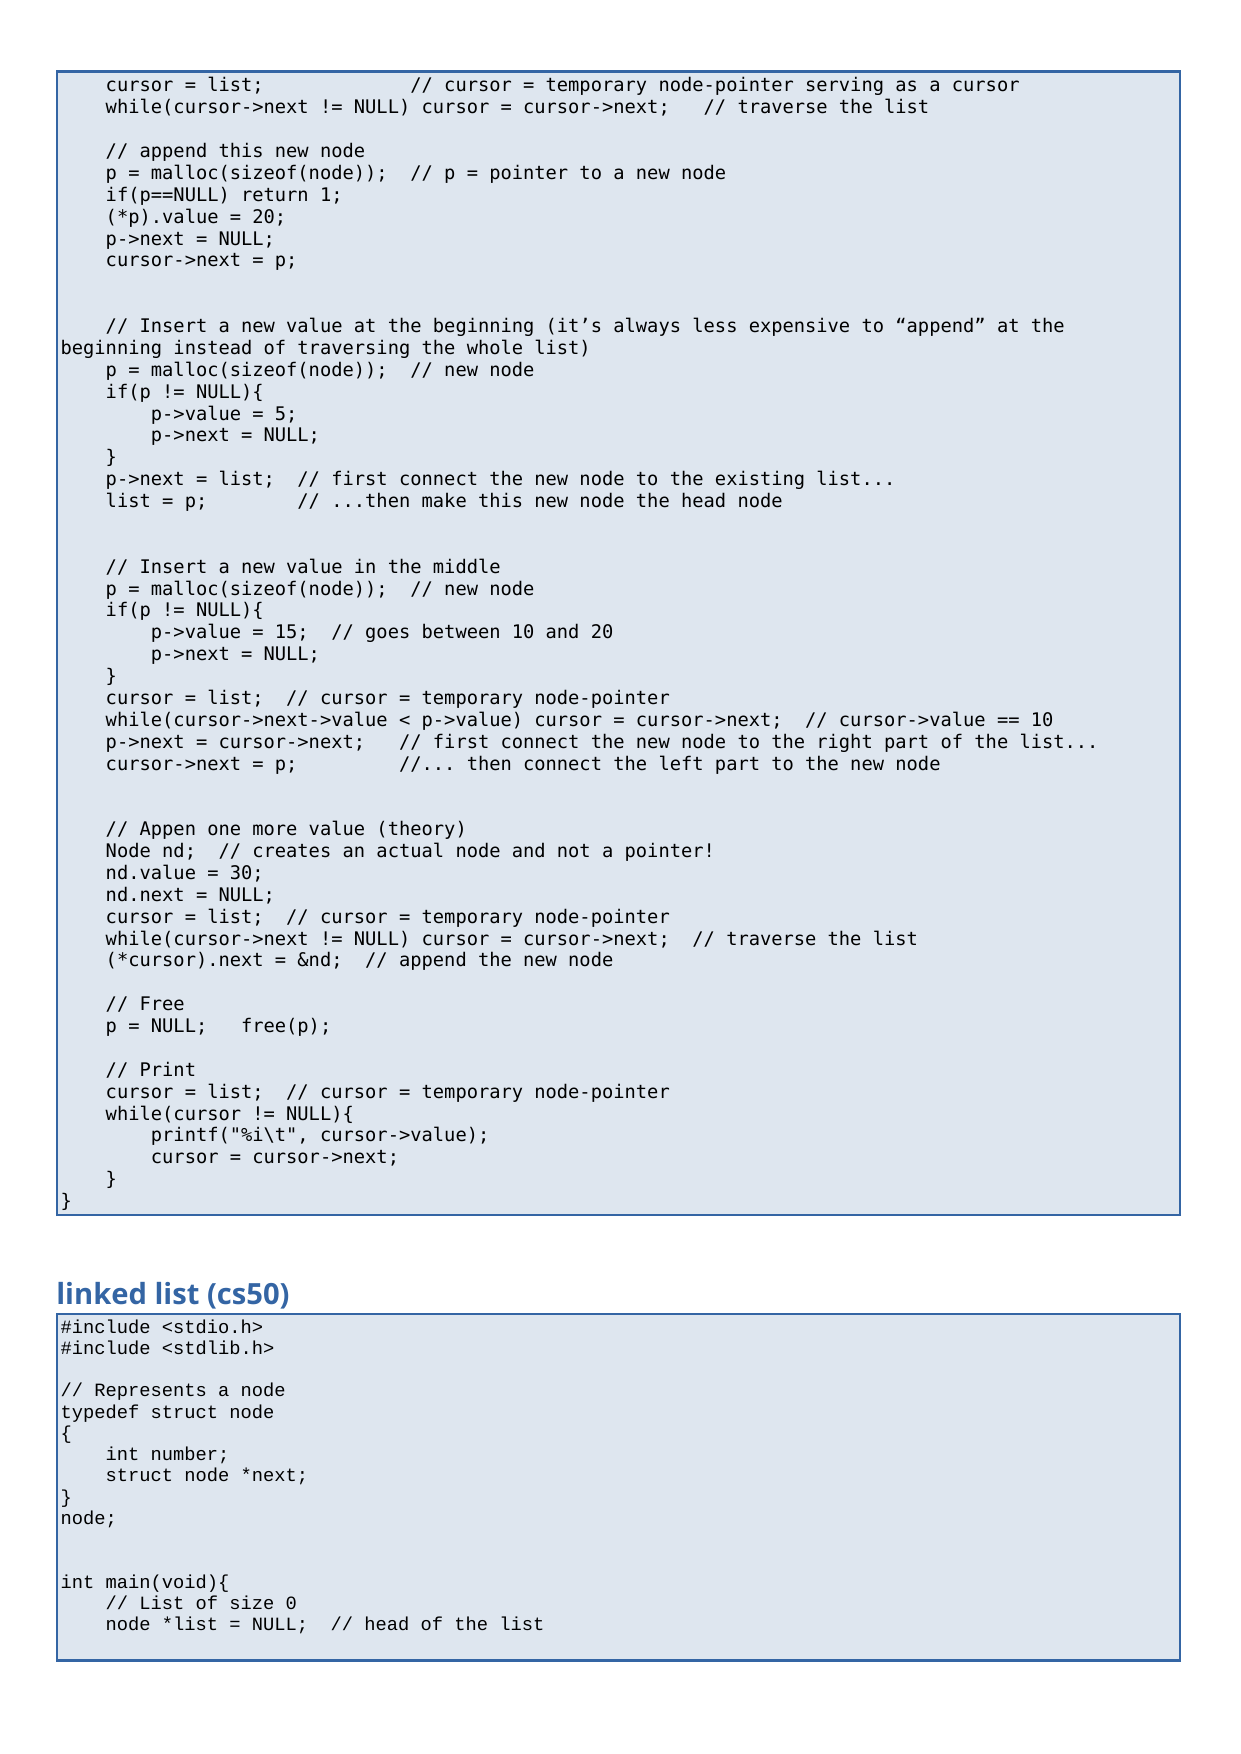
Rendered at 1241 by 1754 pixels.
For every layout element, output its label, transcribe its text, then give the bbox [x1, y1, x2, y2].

text p->next = NULL; [58, 420, 1179, 442]
text // Represents a node [58, 1377, 1179, 1398]
text } [58, 1483, 1179, 1504]
text Node nd; // creates an actual node and not a pointer! [58, 836, 1179, 858]
text (*cursor).next = &nd; // append the new node [58, 945, 1179, 967]
text p->next = NULL; [58, 639, 1179, 661]
text // Insert a new value in the middle [58, 552, 1179, 573]
text p->next = list; // first connect the new node to the existing list... [58, 464, 1179, 486]
title linked list (cs50) [56, 1274, 1181, 1313]
text cursor = list; // cursor = temporary node-pointer [58, 1077, 1179, 1098]
text #include <stdlib.h> [58, 1334, 1179, 1356]
text p->next = cursor->next; // first connect the new node to the right part of the list... [58, 727, 1179, 748]
text } [58, 1164, 1179, 1186]
text node *list = NULL; // head of the list [58, 1611, 1179, 1632]
text int main(void){ [58, 1568, 1179, 1589]
text list = p; // ...then make this new node the head node [58, 486, 1179, 508]
text if(p != NULL){ [58, 377, 1179, 398]
text if(p==NULL) return 1; [58, 180, 1179, 202]
text cursor = list; // cursor = temporary node-pointer serving as a cursor [58, 73, 1179, 92]
text // append this new node [58, 136, 1179, 158]
text } [58, 1186, 1179, 1214]
text // Print [58, 1055, 1179, 1077]
text // Insert a new value at the beginning (it’s always less expensive to “append” at the beginning instead of traversing the whole list) [58, 311, 1179, 355]
text node; [58, 1504, 1179, 1526]
text nd.next = NULL; [58, 880, 1179, 902]
text cursor = cursor->next; [58, 1142, 1179, 1164]
text (*p).value = 20; [58, 202, 1179, 223]
text cursor = list; // cursor = temporary node-pointer [58, 902, 1179, 923]
text // Free [58, 989, 1179, 1011]
text printf("%i\t", cursor->value); [58, 1120, 1179, 1142]
text // List of size 0 [58, 1589, 1179, 1611]
text typedef struct node [58, 1398, 1179, 1419]
text // Appen one more value (theory) [58, 814, 1179, 836]
text } [58, 661, 1179, 683]
text while(cursor->next != NULL) cursor = cursor->next; // traverse the list [58, 923, 1179, 945]
text p = malloc(sizeof(node)); // new node [58, 355, 1179, 377]
text if(p != NULL){ [58, 595, 1179, 617]
text int number; [58, 1441, 1179, 1462]
text p = malloc(sizeof(node)); // p = pointer to a new node [58, 158, 1179, 180]
text { [58, 1419, 1179, 1441]
text p = malloc(sizeof(node)); // new node [58, 573, 1179, 595]
text p->value = 5; [58, 398, 1179, 420]
text while(cursor != NULL){ [58, 1098, 1179, 1120]
text p = NULL; free(p); [58, 1011, 1179, 1033]
text #include <stdio.h> [58, 1315, 1179, 1334]
text while(cursor->next->value < p->value) cursor = cursor->next; // cursor->value == 10 [58, 705, 1179, 727]
text p->next = NULL; [58, 223, 1179, 245]
text cursor = list; // cursor = temporary node-pointer [58, 683, 1179, 705]
text cursor->next = p; [58, 245, 1179, 267]
text struct node *next; [58, 1462, 1179, 1483]
text } [58, 442, 1179, 464]
text cursor->next = p; //... then connect the left part to the new node [58, 748, 1179, 770]
text while(cursor->next != NULL) cursor = cursor->next; // traverse the list [58, 92, 1179, 114]
text p->value = 15; // goes between 10 and 20 [58, 617, 1179, 639]
text nd.value = 30; [58, 858, 1179, 880]
